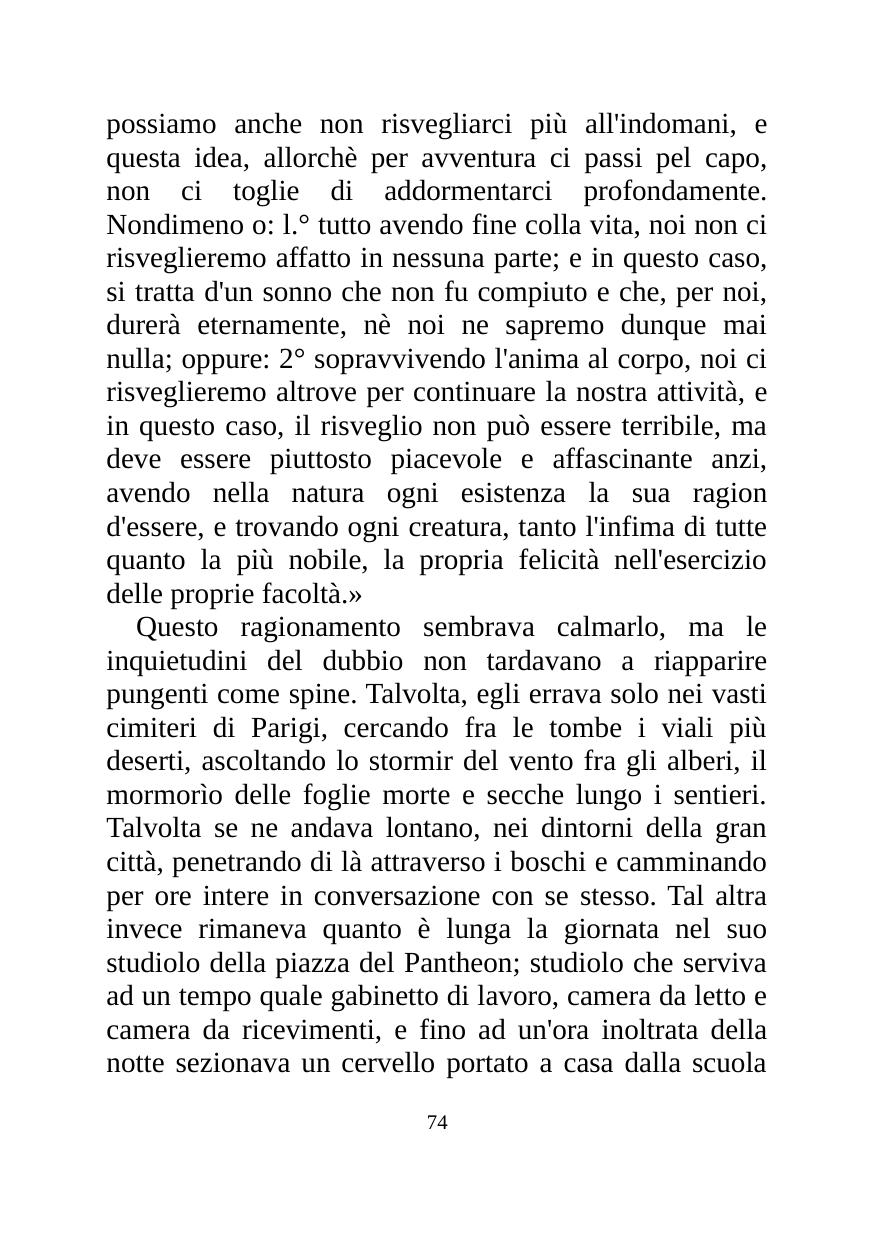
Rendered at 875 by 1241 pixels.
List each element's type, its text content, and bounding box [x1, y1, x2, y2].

text possiamo anche non risvegliarci più all'indomani, e questa idea, allorchè per avventura ci passi pel capo, non ci toglie di addormentarci profondamente. Nondimeno o: l.° tutto avendo fine colla vita, noi non ci risveglieremo affatto in nessuna parte; e in questo caso, si tratta d'un sonno che non fu compiuto e che, per noi, durerà eternamente, nè noi ne sapremo dunque mai nulla; oppure: 2° sopravvivendo l'anima al corpo, noi ci risveglieremo altrove per continuare la nostra attività, e in questo caso, il risveglio non può essere terribile, ma deve essere piuttosto piacevole e affascinante anzi, avendo nella natura ogni esistenza la sua ragion d'essere, e trovando ogni creatura, tanto l'infima di tutte quanto la più nobile, la propria felicità nell'esercizio delle proprie facoltà.» [106, 106, 768, 609]
text Questo ragionamento sembrava calmarlo, ma le inquietudini del dubbio non tardavano a riapparire pungenti come spine. Talvolta, egli errava solo nei vasti cimiteri di Parigi, cercando fra le tombe i viali più deserti, ascoltando lo stormir del vento fra gli alberi, il mormorìo delle foglie morte e secche lungo i sentieri. Talvolta se ne andava lontano, nei dintorni della gran città, penetrando di là attraverso i boschi e camminando per ore intere in conversazione con se stesso. Tal altra invece rimaneva quanto è lunga la giornata nel suo studiolo della piazza del Pantheon; studiolo che serviva ad un tempo quale gabinetto di lavoro, camera da letto e camera da ricevimenti, e fino ad un'ora inoltrata della notte sezionava un cervello portato a casa dalla scuola [106, 609, 768, 1079]
